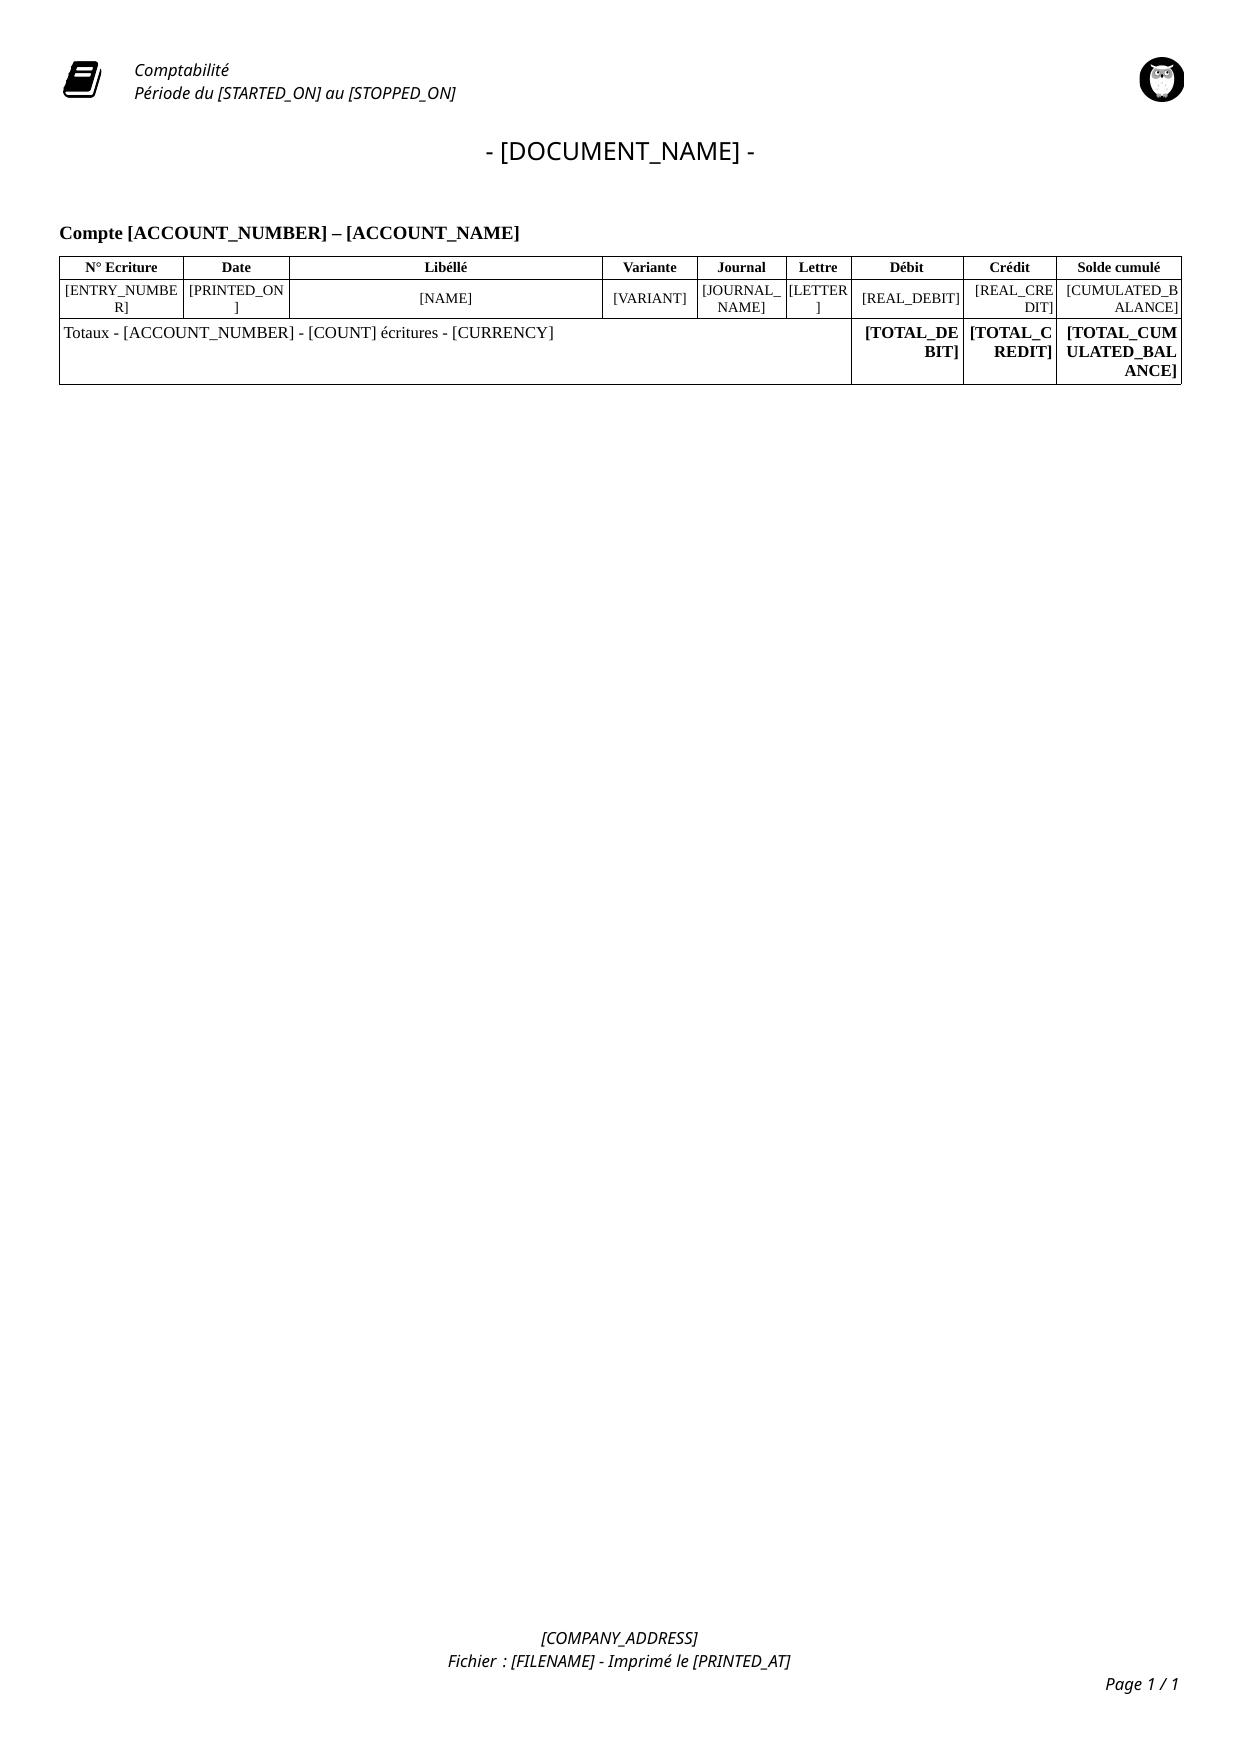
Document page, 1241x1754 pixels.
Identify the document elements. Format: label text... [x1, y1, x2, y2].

table_cell [REAL_DEBIT] [852, 280, 963, 318]
table_header Journal [698, 257, 786, 278]
table_header Totaux - [ACCOUNT_NUMBER] - [COUNT] écritures - [CURRENCY] [60, 319, 851, 384]
table_header Débit [852, 257, 963, 278]
table_cell [ENTRY_NUMBER] [60, 280, 183, 318]
table_header Solde cumulé [1057, 257, 1181, 278]
table_cell [VARIANT] [603, 280, 697, 318]
picture [1139, 57, 1184, 102]
picture [63, 58, 102, 101]
table_header Date [184, 257, 289, 278]
table_cell [CUMULATED_BALANCE] [1057, 280, 1181, 318]
table_header Crédit [964, 257, 1056, 278]
table_header [TOTAL_CUMULATED_BALANCE] [1057, 319, 1181, 384]
text - [DOCUMENT_NAME] - [59, 134, 1181, 168]
table_cell [JOURNAL_NAME] [698, 280, 786, 318]
table_header Variante [603, 257, 697, 278]
table_cell [REAL_CREDIT] [964, 280, 1056, 318]
table_header [TOTAL_CREDIT] [964, 319, 1056, 384]
title Compte [ACCOUNT_NUMBER] – [ACCOUNT_NAME] [59, 222, 1181, 243]
table_cell [NAME] [290, 280, 602, 318]
table_cell [PRINTED_ON] [184, 280, 289, 318]
table_header [TOTAL_DEBIT] [852, 319, 963, 384]
table_header N° Ecriture [60, 257, 183, 278]
table_cell [LETTER] [787, 280, 851, 318]
table_header Lettre [787, 257, 851, 278]
table_header Libéllé [290, 257, 602, 278]
